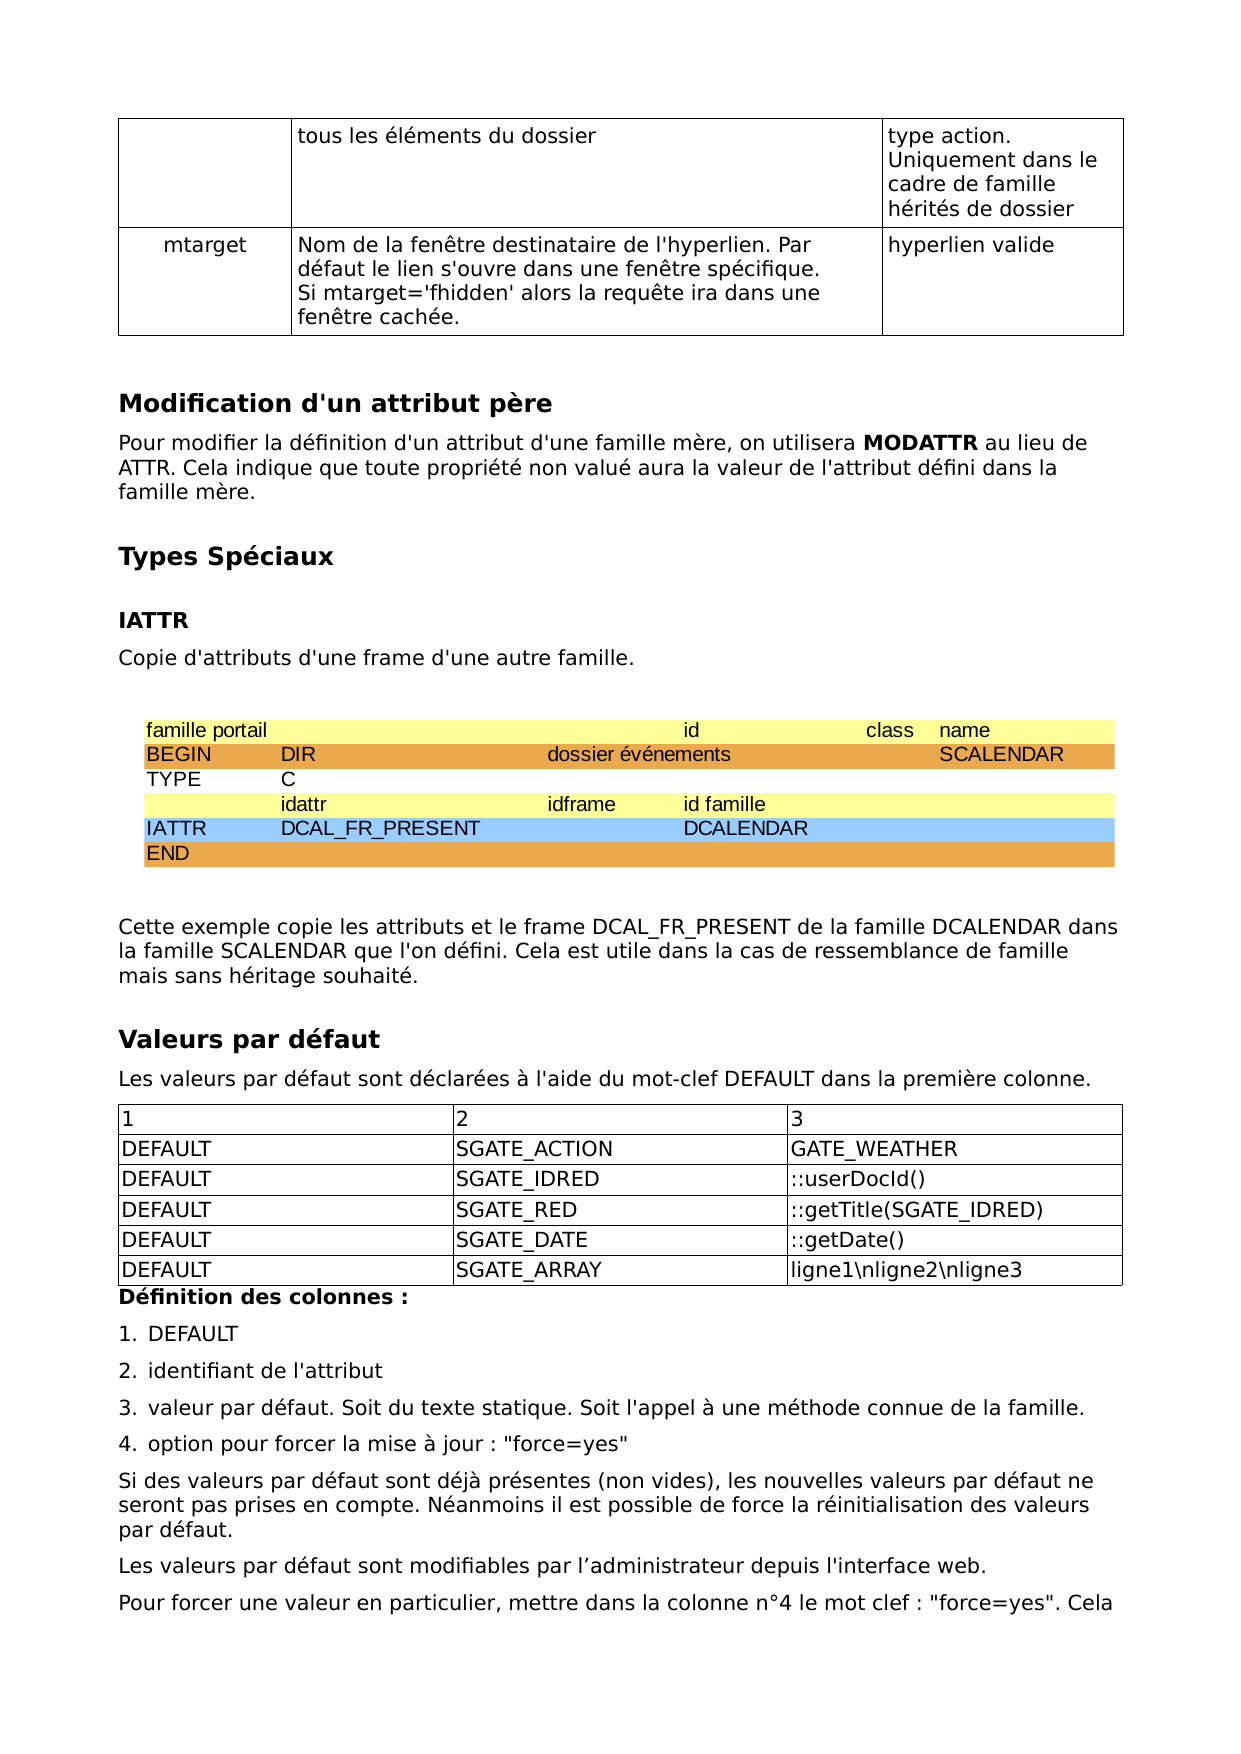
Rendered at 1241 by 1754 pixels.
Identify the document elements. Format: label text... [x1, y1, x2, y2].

table_cell SGATE_DATE [454, 1226, 787, 1255]
table_cell DEFAULT [119, 1256, 453, 1285]
table_cell SGATE_ARRAY [454, 1256, 787, 1285]
table_cell ::getTitle(SGATE_IDRED) [788, 1196, 1122, 1225]
list valeur par défaut. Soit du texte statique. Soit l'appel à une méthode connue de la famille. [118, 1396, 1122, 1420]
table_cell type action. Uniquement dans le cadre de famille hérités de dossier [883, 119, 1123, 227]
table_header 3 [788, 1105, 1122, 1134]
table_cell DEFAULT [119, 1165, 453, 1194]
text Cette exemple copie les attributs et le frame DCAL_FR_PRESENT de la famille DCALENDAR dans la famille SCALENDAR que l'on défini. Cela est utile dans la cas de ressemblance de famille mais sans héritage souhaité. [118, 915, 1122, 988]
subtitle Types Spéciaux [118, 542, 1122, 571]
subtitle Modification d'un attribut père [118, 390, 1122, 419]
text Les valeurs par défaut sont déclarées à l'aide du mot-clef DEFAULT dans la première colonne. [118, 1067, 1122, 1091]
text Pour forcer une valeur en particulier, mettre dans la colonne n°4 le mot clef : "force=yes". Cela [118, 1591, 1122, 1616]
table_cell GATE_WEATHER [788, 1135, 1122, 1164]
subtitle Valeurs par défaut [118, 1026, 1122, 1055]
text Copie d'attributs d'une frame d'une autre famille. [118, 646, 1122, 671]
table_header 1 [119, 1105, 453, 1134]
table_cell [119, 119, 291, 227]
table_cell ::getDate() [788, 1226, 1122, 1255]
table_cell DEFAULT [119, 1135, 453, 1164]
text Définition des colonnes : [118, 1286, 1122, 1309]
text Pour modifier la définition d'un attribut d'une famille mère, on utilisera MODATTR au lieu de ATTR. Cela indique que toute propriété non valué aura la valeur de l'attribut défini dans la famille mère. [118, 431, 1122, 504]
table_cell DEFAULT [119, 1196, 453, 1225]
list option pour forcer la mise à jour : "force=yes" [118, 1432, 1122, 1457]
table_cell DEFAULT [119, 1226, 453, 1255]
text Les valeurs par défaut sont modifiables par l’administrateur depuis l'interface web. [118, 1554, 1122, 1579]
table_cell SGATE_RED [454, 1196, 787, 1225]
subtitle IATTR [118, 608, 1122, 634]
list DEFAULT [118, 1322, 1122, 1346]
table_cell ::userDocId() [788, 1165, 1122, 1194]
table_cell Nom de la fenêtre destinataire de l'hyperlien. Par défaut le lien s'ouvre dans une fenêtre spécifique. Si mtarget='fhidden' alors la requête ira dans une fenêtre cachée. [292, 228, 882, 335]
table_cell hyperlien valide [883, 228, 1123, 335]
table_cell tous les éléments du dossier [292, 119, 882, 227]
table_cell mtarget [119, 228, 291, 335]
table_header 2 [454, 1105, 787, 1134]
list identifiant de l'attribut [118, 1359, 1122, 1383]
text Si des valeurs par défaut sont déjà présentes (non vides), les nouvelles valeurs par défaut ne seront pas prises en compte. Néanmoins il est possible de force la réinitialisation des valeurs par défaut. [118, 1469, 1122, 1542]
table_cell ligne1\nligne2\nligne3 [788, 1256, 1122, 1285]
table_cell SGATE_ACTION [454, 1135, 787, 1164]
table_cell SGATE_IDRED [454, 1165, 787, 1194]
